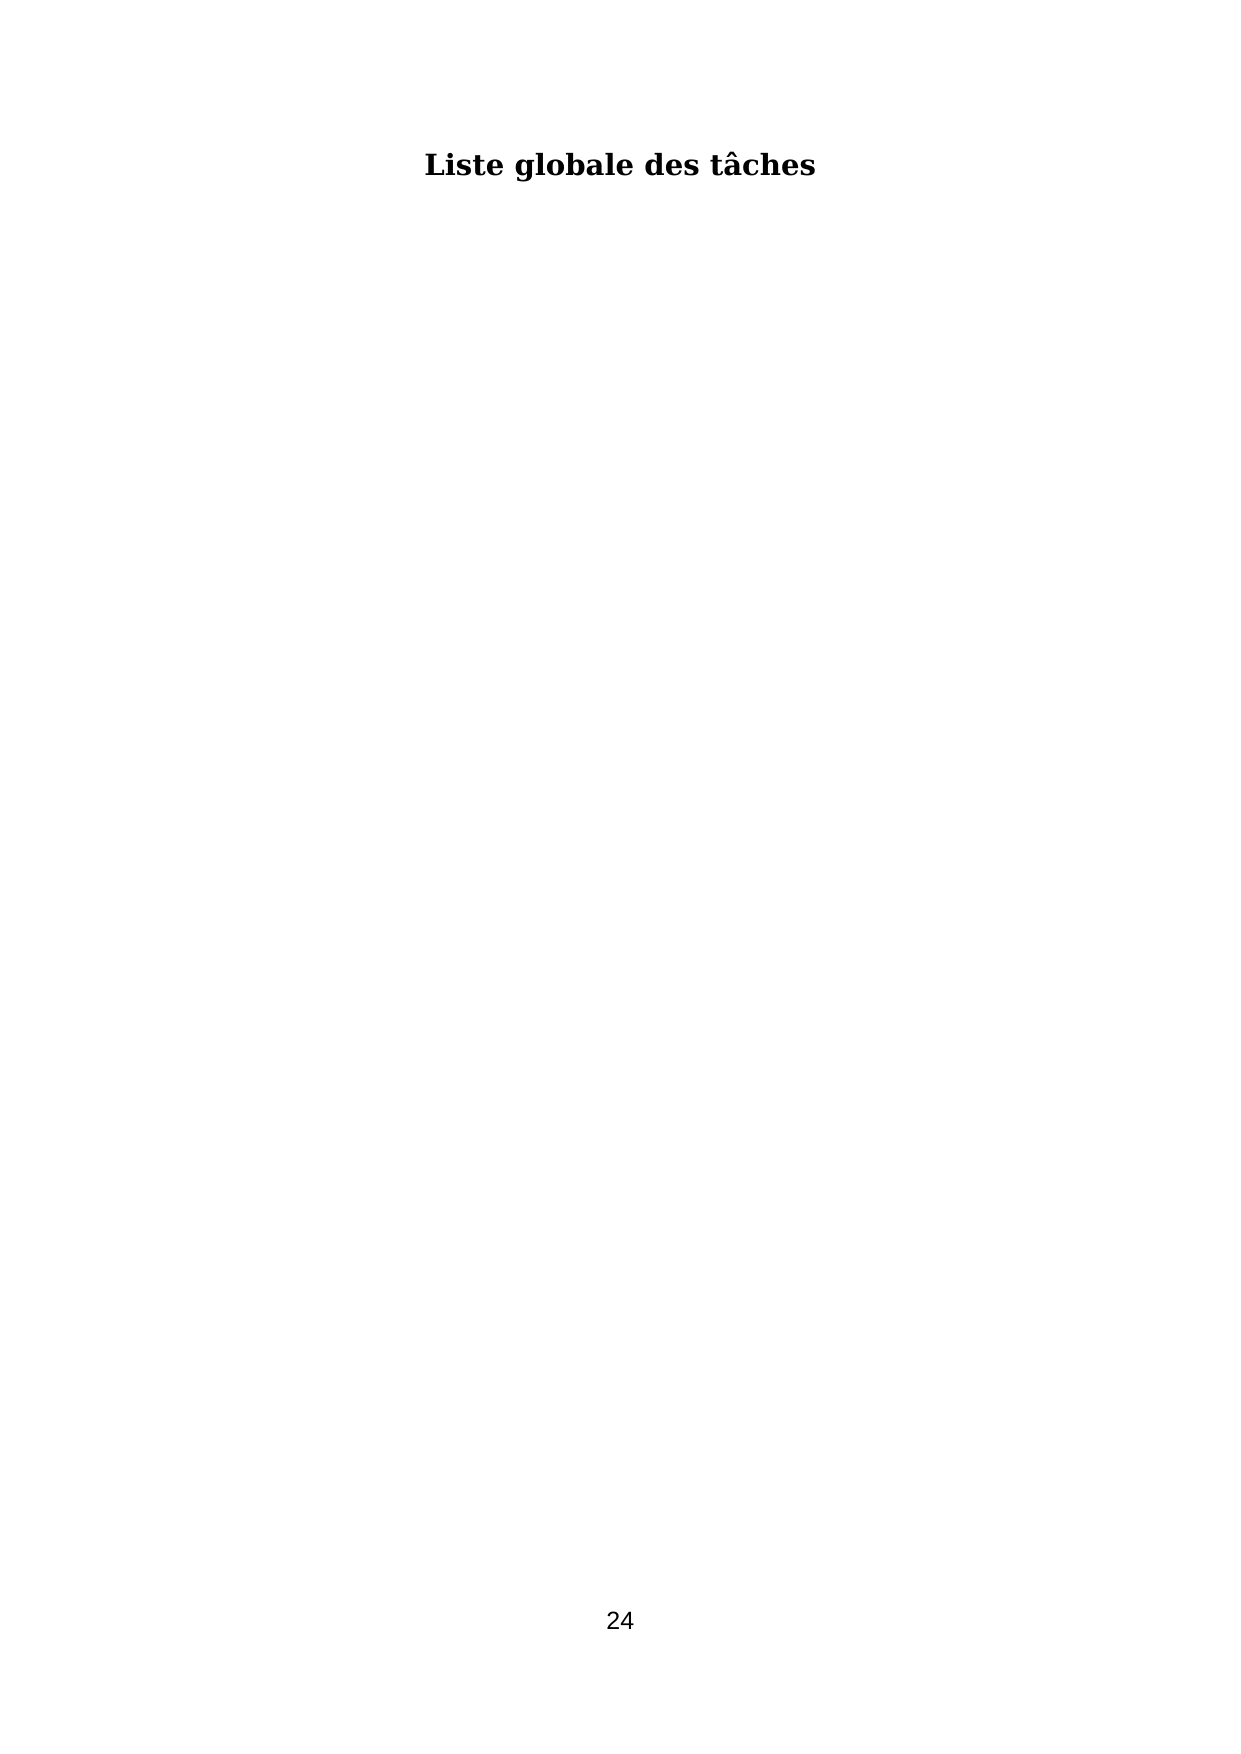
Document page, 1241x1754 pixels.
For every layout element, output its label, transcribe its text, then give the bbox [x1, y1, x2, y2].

text Liste globale des tâches [148, 148, 1093, 182]
